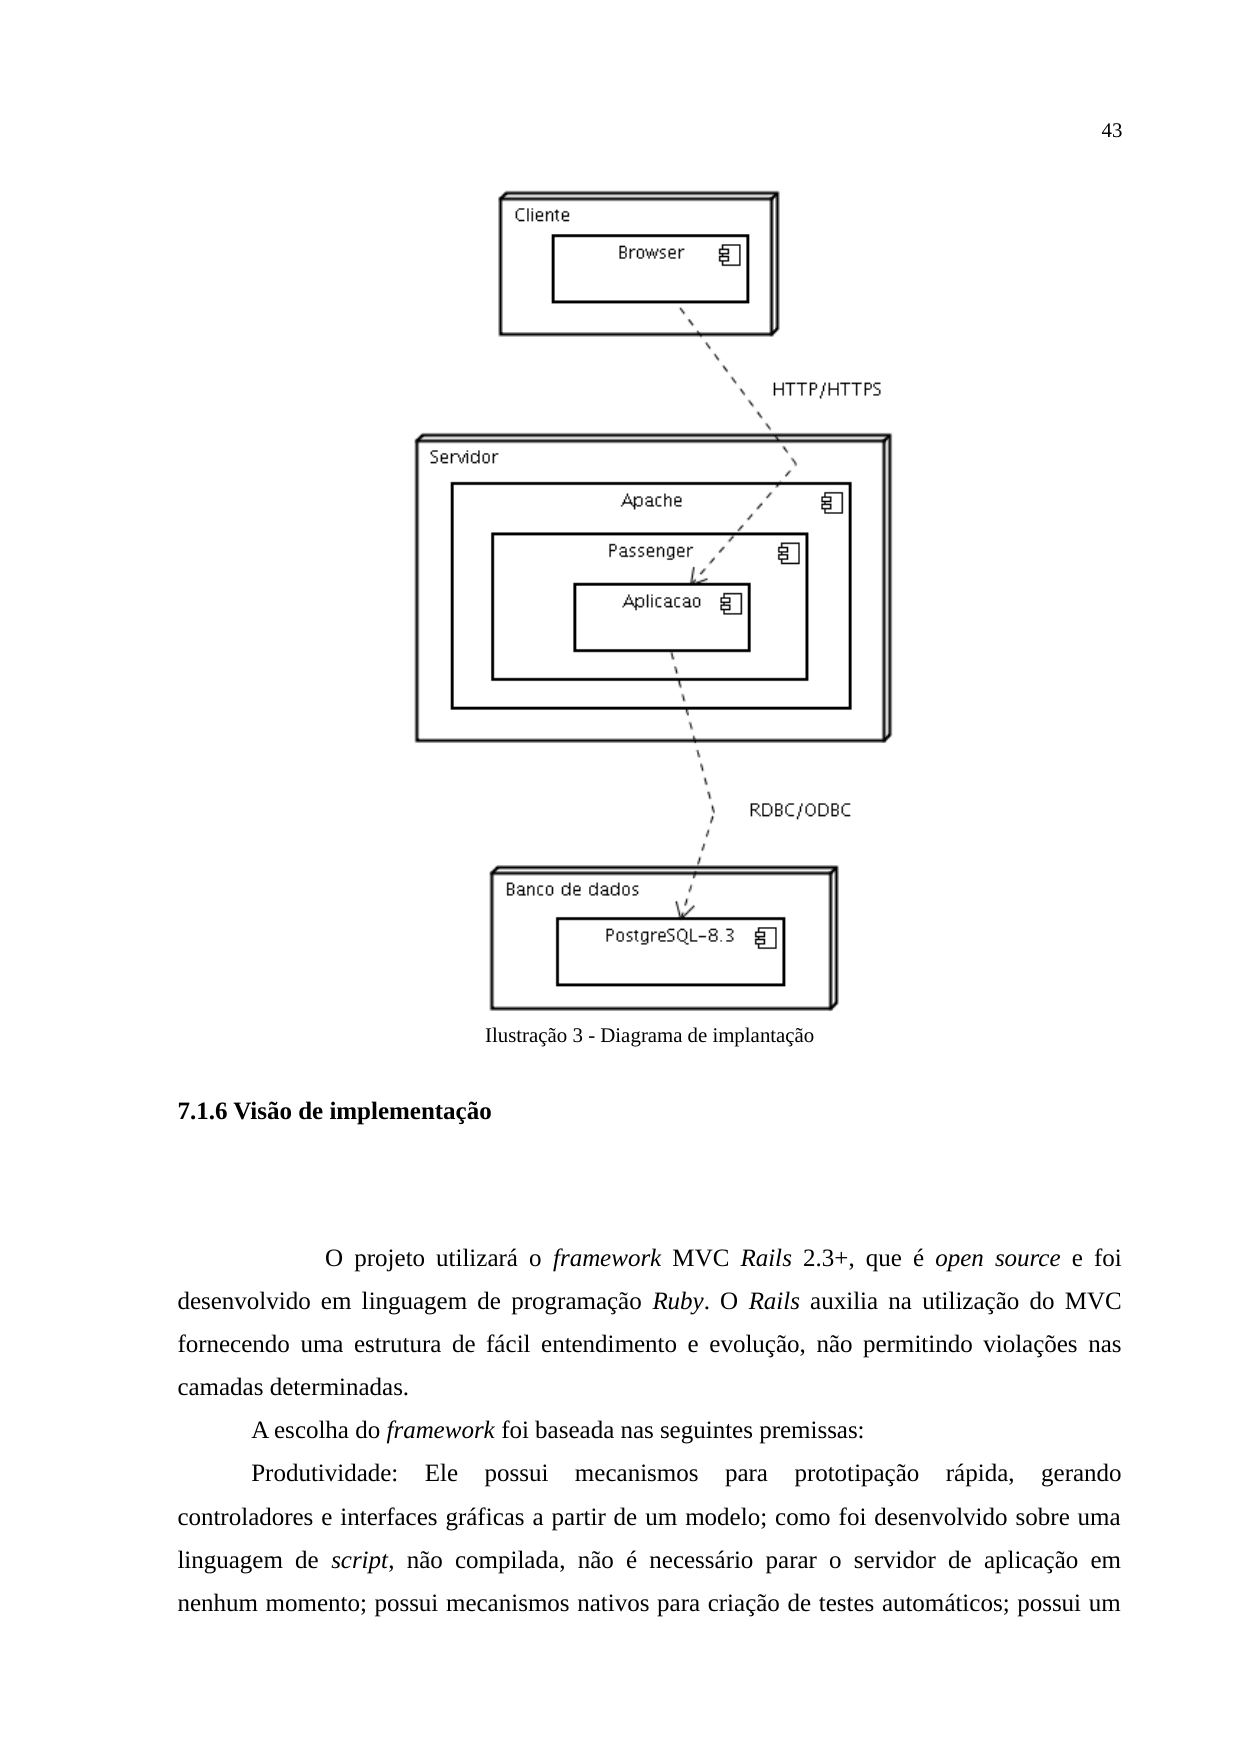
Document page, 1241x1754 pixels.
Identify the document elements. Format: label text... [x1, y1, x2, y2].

text O projeto utilizará o framework MVC Rails 2.3+, que é open source e foi desenvolvido em linguagem de programação Ruby. O Rails auxilia na utilização do MVC fornecendo uma estrutura de fácil entendimento e evolução, não permitindo violações nas camadas determinadas. [177, 1243, 1122, 1401]
text A escolha do framework foi baseada nas seguintes premissas: [177, 1415, 1122, 1444]
subtitle Visão de implementação [177, 1096, 1122, 1125]
picture [402, 184, 898, 1024]
text Produtividade: Ele possui mecanismos para prototipação rápida, gerando controladores e interfaces gráficas a partir de um modelo; como foi desenvolvido sobre uma linguagem de script, não compilada, não é necessário parar o servidor de aplicação em nenhum momento; possui mecanismos nativos para criação de testes automáticos; possui um [177, 1458, 1122, 1617]
text Ilustração 3 - Diagrama de implantação [402, 1024, 897, 1047]
